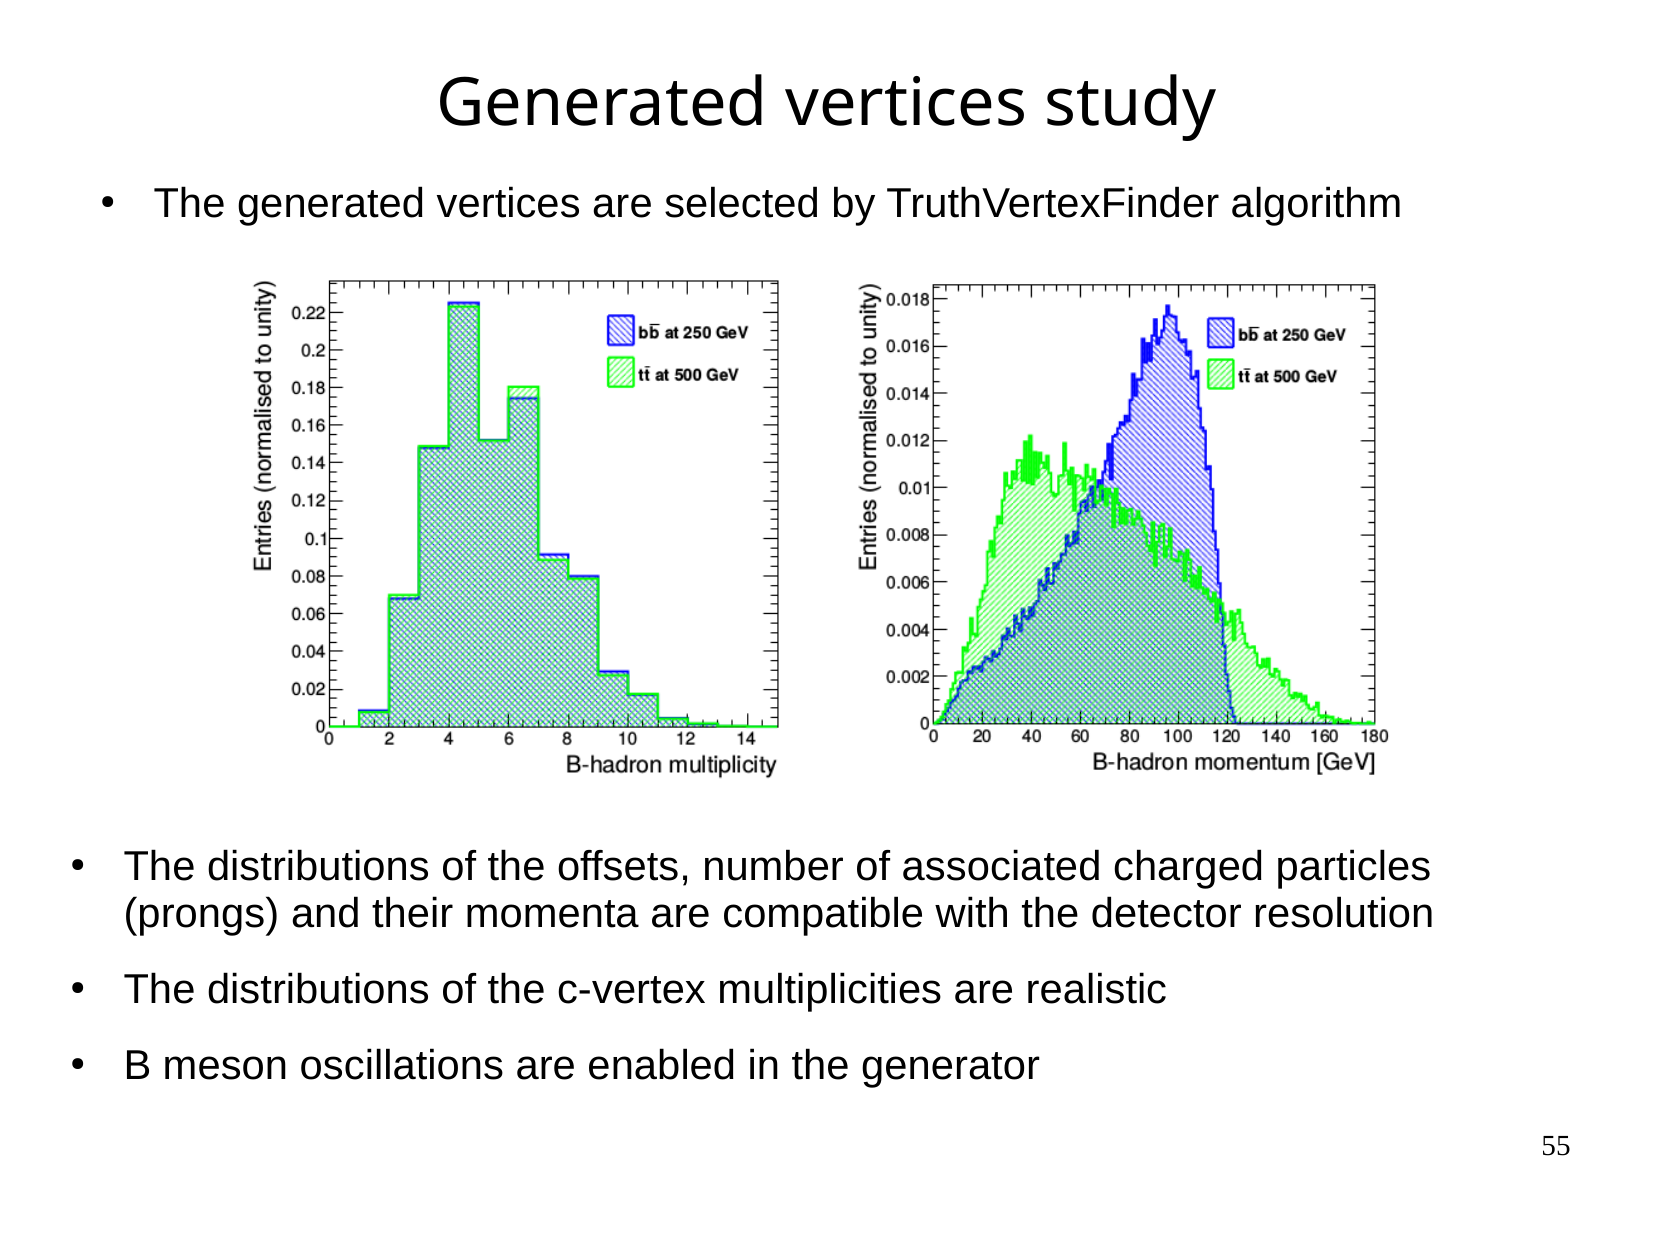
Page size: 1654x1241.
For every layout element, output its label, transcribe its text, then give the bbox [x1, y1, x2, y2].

title Generated vertices study [82, 49, 1571, 151]
picture [228, 253, 784, 779]
picture [843, 268, 1390, 784]
list The distributions of the offsets, number of associated charged particles (prongs) and their momenta are compatible with the detector resolution The distributions of the c-vertex multiplicities are realistic B meson oscillations are enabled in the generator [52, 843, 1474, 1189]
list The generated vertices are selected by TruthVertexFinder algorithm [82, 180, 1504, 259]
